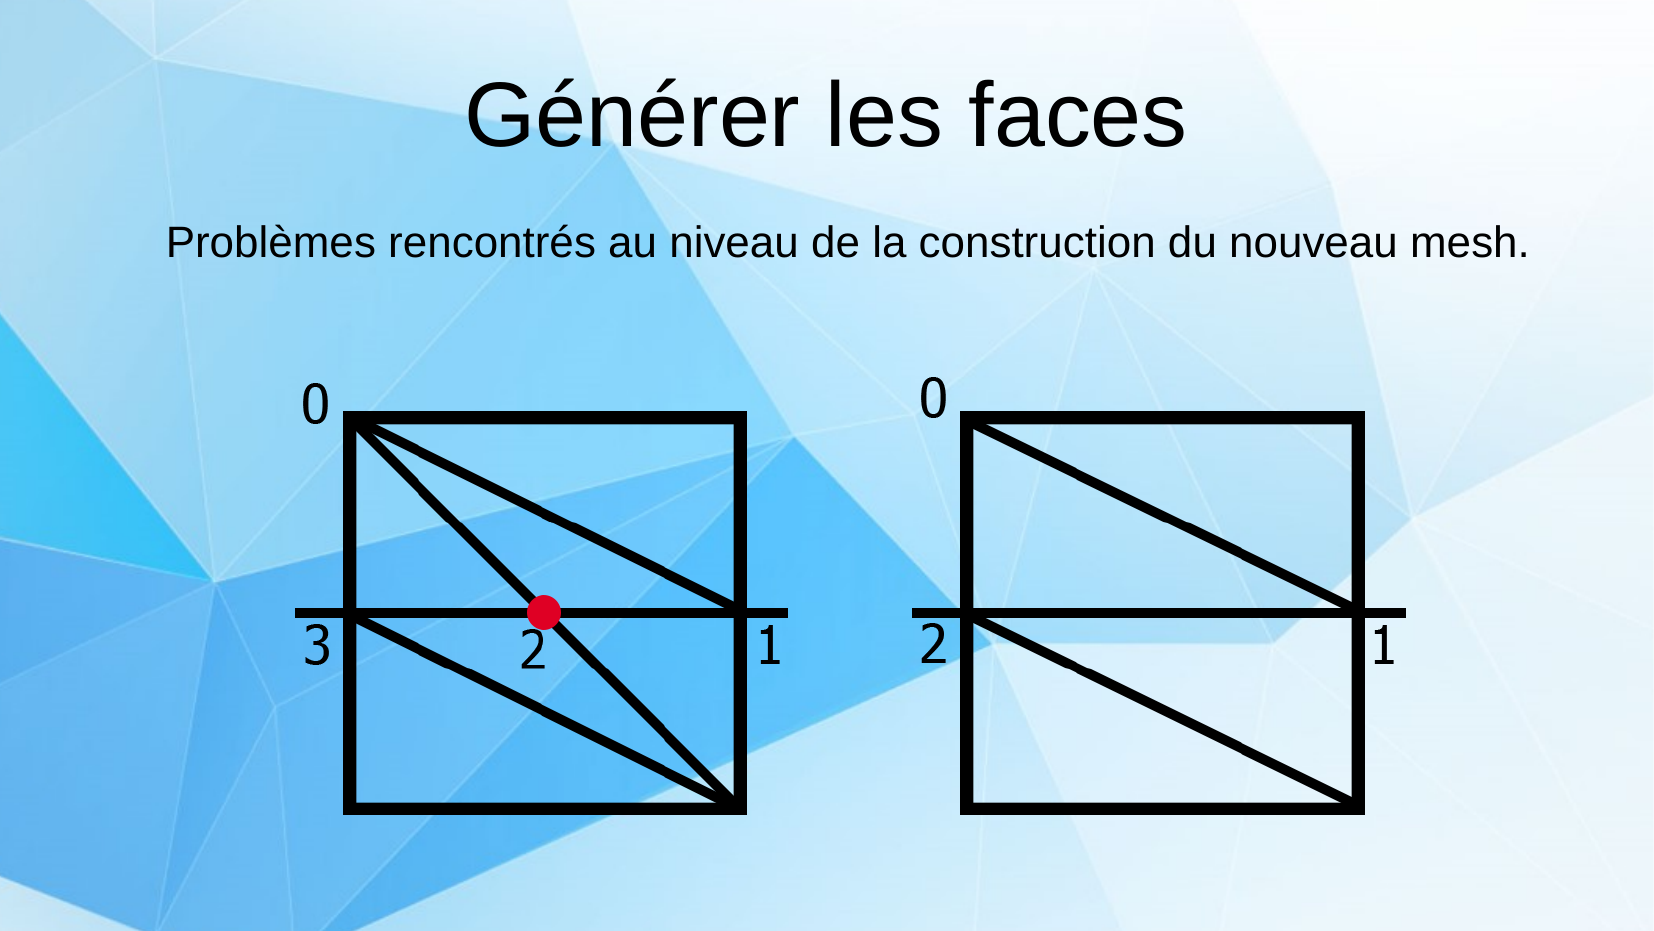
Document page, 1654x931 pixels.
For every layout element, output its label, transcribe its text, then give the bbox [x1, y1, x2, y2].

picture [0, 0, 1654, 931]
list Problèmes rencontrés au niveau de la construction du nouveau mesh. [82, 217, 1571, 426]
title Générer les faces [82, 37, 1571, 193]
